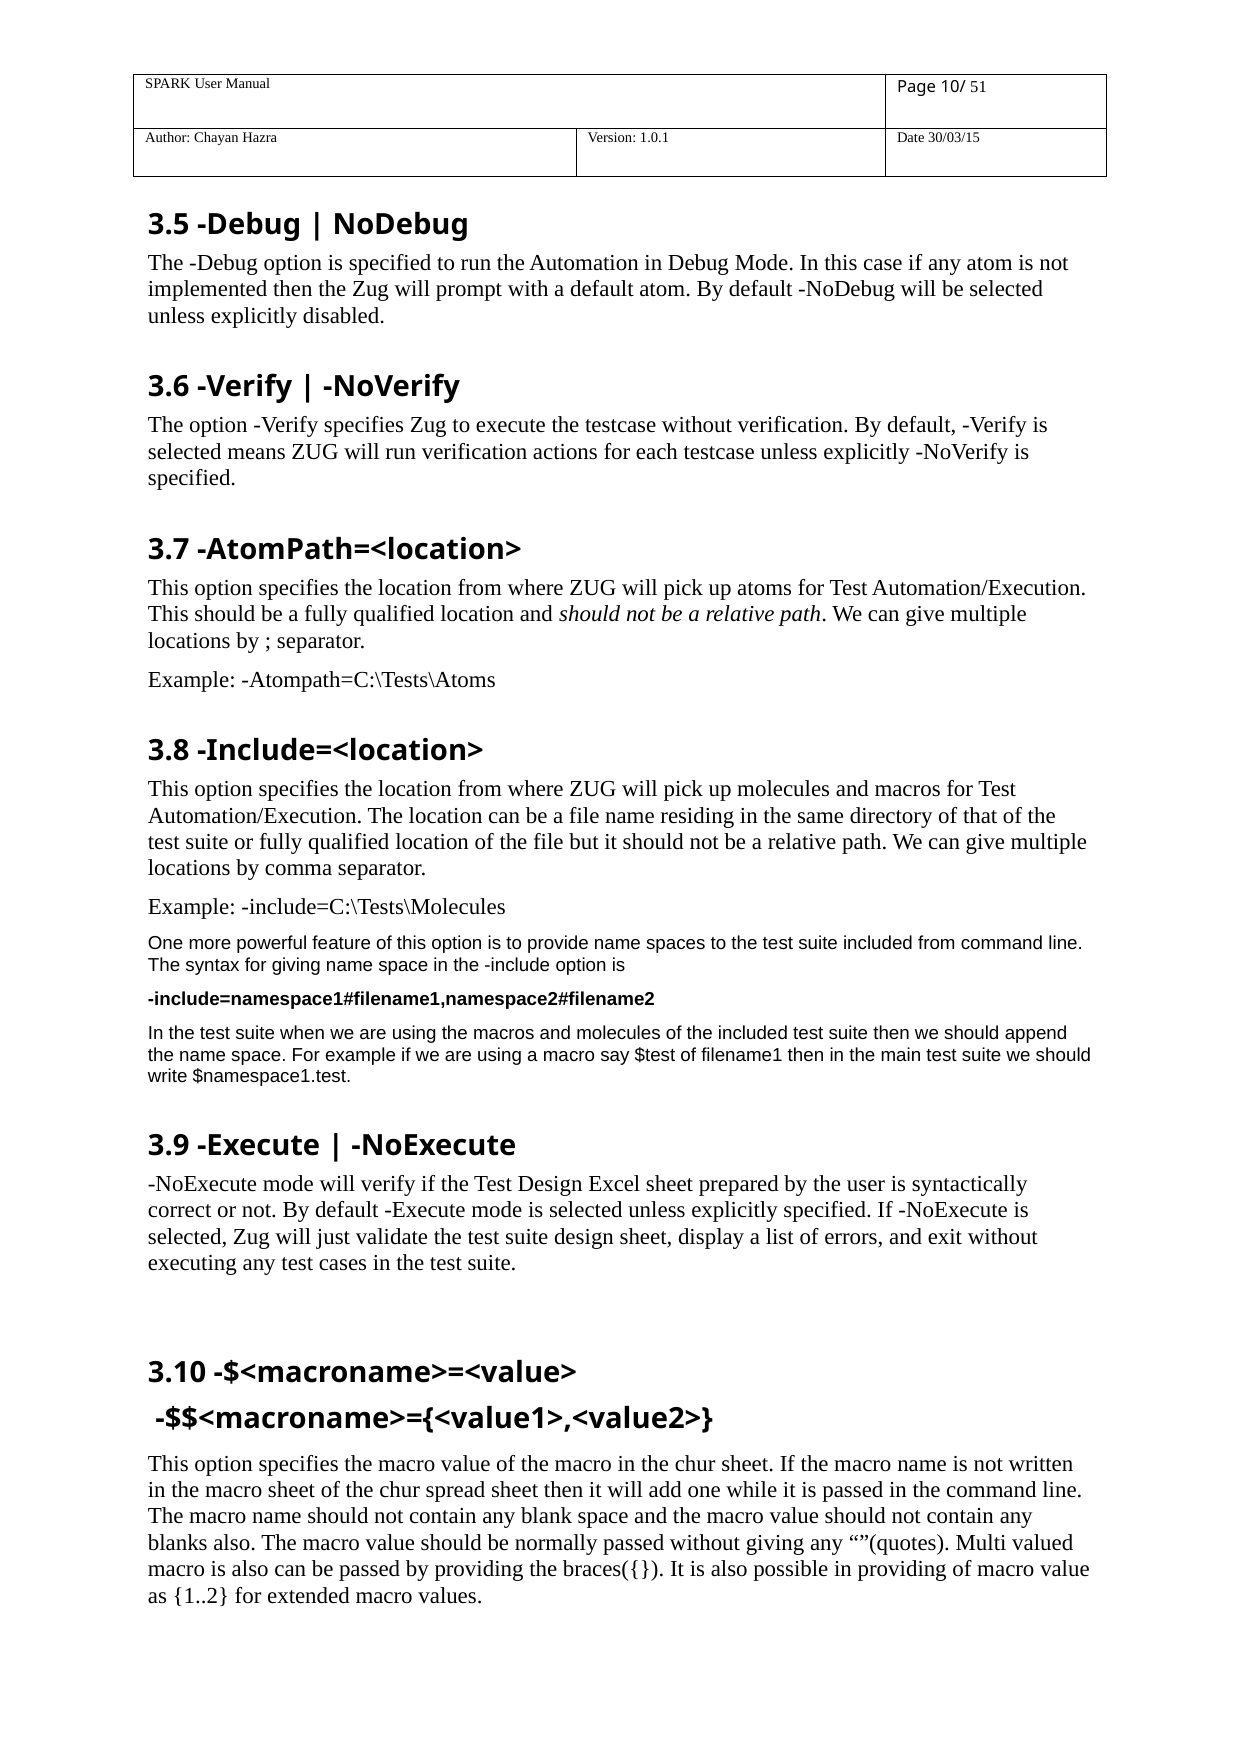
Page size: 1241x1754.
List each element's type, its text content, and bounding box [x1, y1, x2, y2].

subtitle 3.6 -Verify | -NoVerify [148, 366, 1092, 405]
subtitle 3.5 -Debug | NoDebug [148, 203, 1092, 243]
text Example: -Atompath=C:\Tests\Atoms [148, 666, 1092, 692]
subtitle 3.10 -$<macroname>=<value> [148, 1352, 1092, 1391]
text Example: -include=C:\Tests\Molecules [148, 893, 1092, 920]
text One more powerful feature of this option is to provide name spaces to the test suite included from command line. The syntax for giving name space in the -include option is [148, 932, 1092, 975]
text -include=namespace1#filename1,namespace2#filename2 [148, 988, 1092, 1009]
subtitle 3.7 -AtomPath=<location> [148, 528, 1092, 568]
subtitle 3.9 -Execute | -NoExecute [148, 1124, 1092, 1164]
text This option specifies the location from where ZUG will pick up molecules and macros for Test Automation/Execution. The location can be a file name residing in the same directory of that of the test suite or fully qualified location of the file but it should not be a relative path. We can give multiple locations by comma separator. [148, 775, 1092, 881]
text The -Debug option is specified to run the Automation in Debug Mode. In this case if any atom is not implemented then the Zug will prompt with a default atom. By default -NoDebug will be selected unless explicitly disabled. [148, 249, 1092, 328]
text The option -Verify specifies Zug to execute the testcase without verification. By default, -Verify is selected means ZUG will run verification actions for each testcase unless explicitly -NoVerify is specified. [148, 412, 1092, 491]
text -$$<macroname>={<value1>,<value2>} [148, 1398, 1092, 1437]
text In the test suite when we are using the macros and molecules of the included test suite then we should append the name space. For example if we are using a macro say $test of filename1 then in the main test suite we should write $namespace1.test. [148, 1022, 1092, 1087]
text This option specifies the location from where ZUG will pick up atoms for Test Automation/Execution. This should be a fully qualified location and should not be a relative path. We can give multiple locations by ; separator. [148, 574, 1092, 653]
text This option specifies the macro value of the macro in the chur sheet. If the macro name is not written in the macro sheet of the chur spread sheet then it will add one while it is passed in the command line. The macro name should not contain any blank space and the macro value should not contain any blanks also. The macro value should be normally passed without giving any “”(quotes). Multi valued macro is also can be passed by providing the braces({}). It is also possible in providing of macro value as {1..2} for extended macro values. [148, 1450, 1092, 1608]
text -NoExecute mode will verify if the Test Design Excel sheet prepared by the user is syntactically correct or not. By default -Execute mode is selected unless explicitly specified. If -NoExecute is selected, Zug will just validate the test suite design sheet, display a list of errors, and exit without executing any test cases in the test suite. [148, 1170, 1092, 1275]
subtitle 3.8 -Include=<location> [148, 729, 1092, 769]
